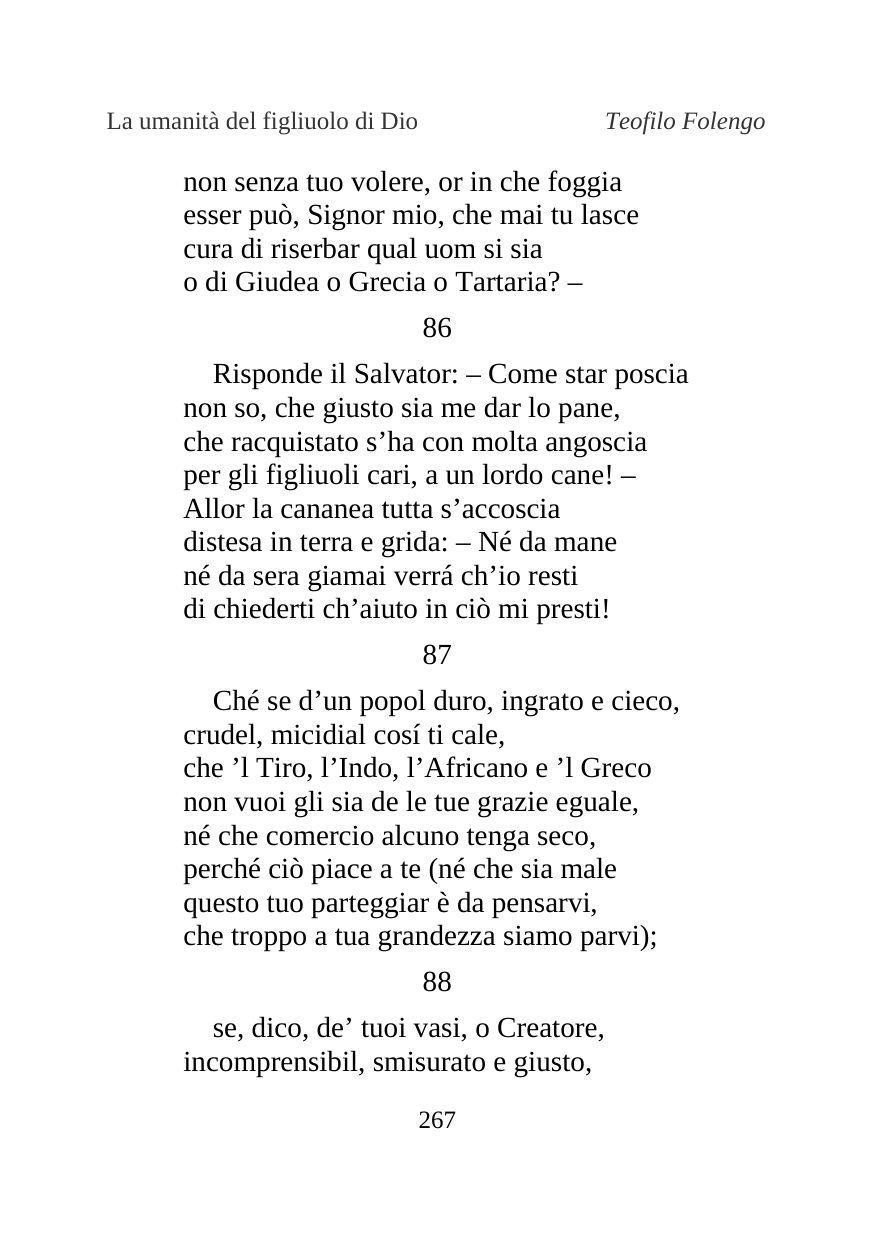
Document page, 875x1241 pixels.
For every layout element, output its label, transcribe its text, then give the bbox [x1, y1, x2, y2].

text non senza tuo volere, or in che foggia esser può, Signor mio, che mai tu lasce cura di riserbar qual uom si sia o di Giudea o Grecia o Tartaria? – [183, 164, 768, 298]
text Ché se d’un popol duro, ingrato e cieco, crudel, micidial cosí ti cale, che ’l Tiro, l’Indo, l’Africano e ’l Greco non vuoi gli sia de le tue grazie eguale, né che comercio alcuno tenga seco, perché ciò piace a te (né che sia male questo tuo parteggiar è da pensarvi, che troppo a tua grandezza siamo parvi); [183, 683, 768, 952]
text Risponde il Salvator: – Come star poscia non so, che giusto sia me dar lo pane, che racquistato s’ha con molta angoscia per gli figliuoli cari, a un lordo cane! – Allor la cananea tutta s’accoscia distesa in terra e grida: – Né da mane né da sera giamai verrá ch’io resti di chiederti ch’aiuto in ciò mi presti! [183, 357, 768, 625]
text 88 [106, 964, 768, 998]
text 86 [106, 311, 768, 344]
text 87 [106, 637, 768, 671]
text se, dico, de’ tuoi vasi, o Creatore, incomprensibil, smisurato e giusto, [183, 1010, 768, 1077]
